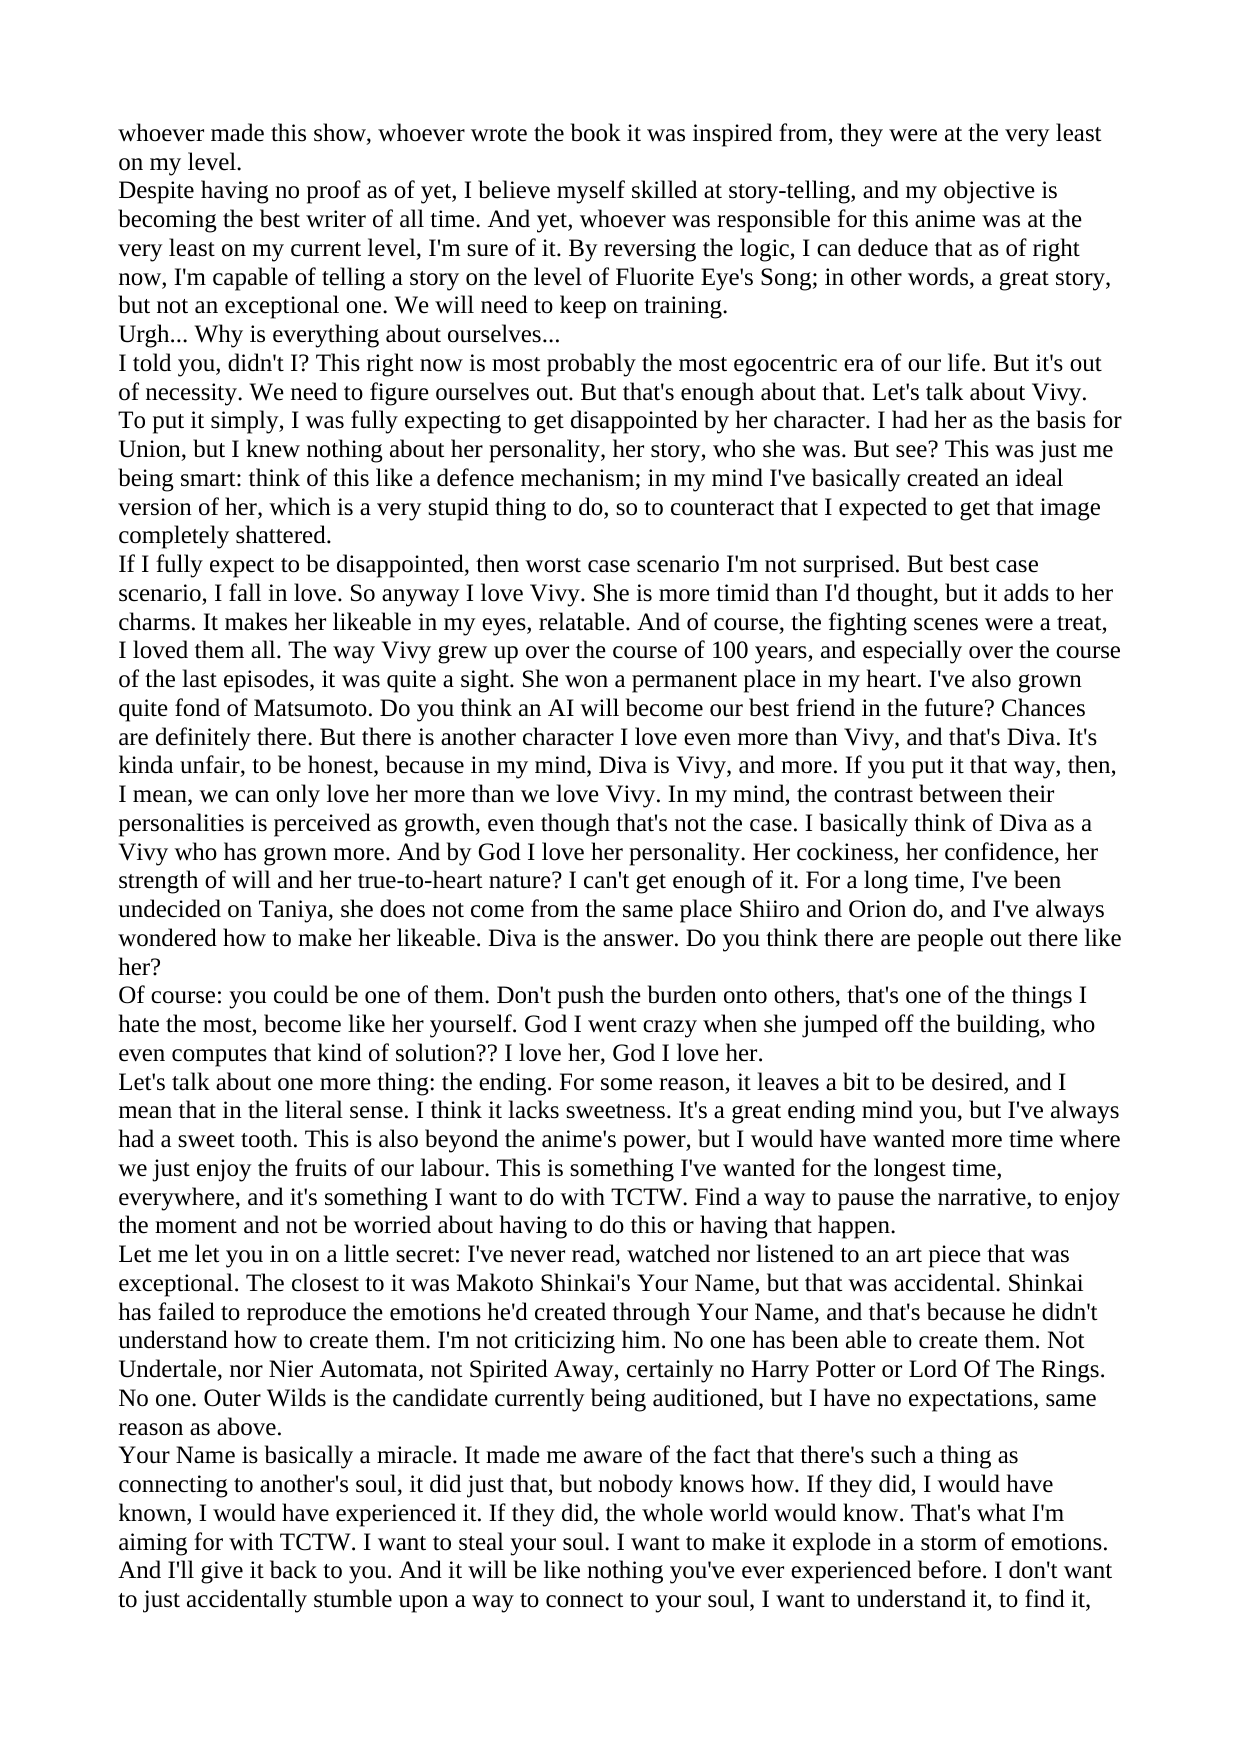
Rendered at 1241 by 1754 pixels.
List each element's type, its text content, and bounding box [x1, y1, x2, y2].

text Your Name is basically a miracle. It made me aware of the fact that there's such a thing as connecting to another's soul, it did just that, but nobody knows how. If they did, I would have known, I would have experienced it. If they did, the whole world would know. That's what I'm aiming for with TCTW. I want to steal your soul. I want to make it explode in a storm of emotions. And I'll give it back to you. And it will be like nothing you've ever experienced before. I don't want to just accidentally stumble upon a way to connect to your soul, I want to understand it, to find it, [118, 1441, 1122, 1613]
text Of course: you could be one of them. Don't push the burden onto others, that's one of the things I hate the most, become like her yourself. God I went crazy when she jumped off the building, who even computes that kind of solution?? I love her, God I love her. [118, 981, 1122, 1067]
text whoever made this show, whoever wrote the book it was inspired from, they were at the very least on my level. [118, 118, 1122, 176]
text Despite having no proof as of yet, I believe myself skilled at story-telling, and my objective is becoming the best writer of all time. And yet, whoever was responsible for this anime was at the very least on my current level, I'm sure of it. By reversing the logic, I can deduce that as of right now, I'm capable of telling a story on the level of Fluorite Eye's Song; in other words, a great story, but not an exceptional one. We will need to keep on training. [118, 176, 1122, 319]
text To put it simply, I was fully expecting to get disappointed by her character. I had her as the basis for Union, but I knew nothing about her personality, her story, who she was. But see? This was just me being smart: think of this like a defence mechanism; in my mind I've basically created an ideal version of her, which is a very stupid thing to do, so to counteract that I expected to get that image completely shattered. [118, 406, 1122, 549]
text I told you, didn't I? This right now is most probably the most egocentric era of our life. But it's out of necessity. We need to figure ourselves out. But that's enough about that. Let's talk about Vivy. [118, 348, 1122, 406]
text Let's talk about one more thing: the ending. For some reason, it leaves a bit to be desired, and I mean that in the literal sense. I think it lacks sweetness. It's a great ending mind you, but I've always had a sweet tooth. This is also beyond the anime's power, but I would have wanted more time where we just enjoy the fruits of our labour. This is something I've wanted for the longest time, everywhere, and it's something I want to do with TCTW. Find a way to pause the narrative, to enjoy the moment and not be worried about having to do this or having that happen. [118, 1067, 1122, 1239]
text Let me let you in on a little secret: I've never read, watched nor listened to an art piece that was exceptional. The closest to it was Makoto Shinkai's Your Name, but that was accidental. Shinkai has failed to reproduce the emotions he'd created through Your Name, and that's because he didn't understand how to create them. I'm not criticizing him. No one has been able to create them. Not Undertale, nor Nier Automata, not Spirited Away, certainly no Harry Potter or Lord Of The Rings. No one. Outer Wilds is the candidate currently being auditioned, but I have no expectations, same reason as above. [118, 1239, 1122, 1441]
text Urgh... Why is everything about ourselves... [118, 319, 1122, 348]
text If I fully expect to be disappointed, then worst case scenario I'm not surprised. But best case scenario, I fall in love. So anyway I love Vivy. She is more timid than I'd thought, but it adds to her charms. It makes her likeable in my eyes, relatable. And of course, the fighting scenes were a treat, I loved them all. The way Vivy grew up over the course of 100 years, and especially over the course of the last episodes, it was quite a sight. She won a permanent place in my heart. I've also grown quite fond of Matsumoto. Do you think an AI will become our best friend in the future? Chances are definitely there. But there is another character I love even more than Vivy, and that's Diva. It's kinda unfair, to be honest, because in my mind, Diva is Vivy, and more. If you put it that way, then, I mean, we can only love her more than we love Vivy. In my mind, the contrast between their personalities is perceived as growth, even though that's not the case. I basically think of Diva as a Vivy who has grown more. And by God I love her personality. Her cockiness, her confidence, her strength of will and her true-to-heart nature? I can't get enough of it. For a long time, I've been undecided on Taniya, she does not come from the same place Shiiro and Orion do, and I've always wondered how to make her likeable. Diva is the answer. Do you think there are people out there like her? [118, 549, 1122, 981]
